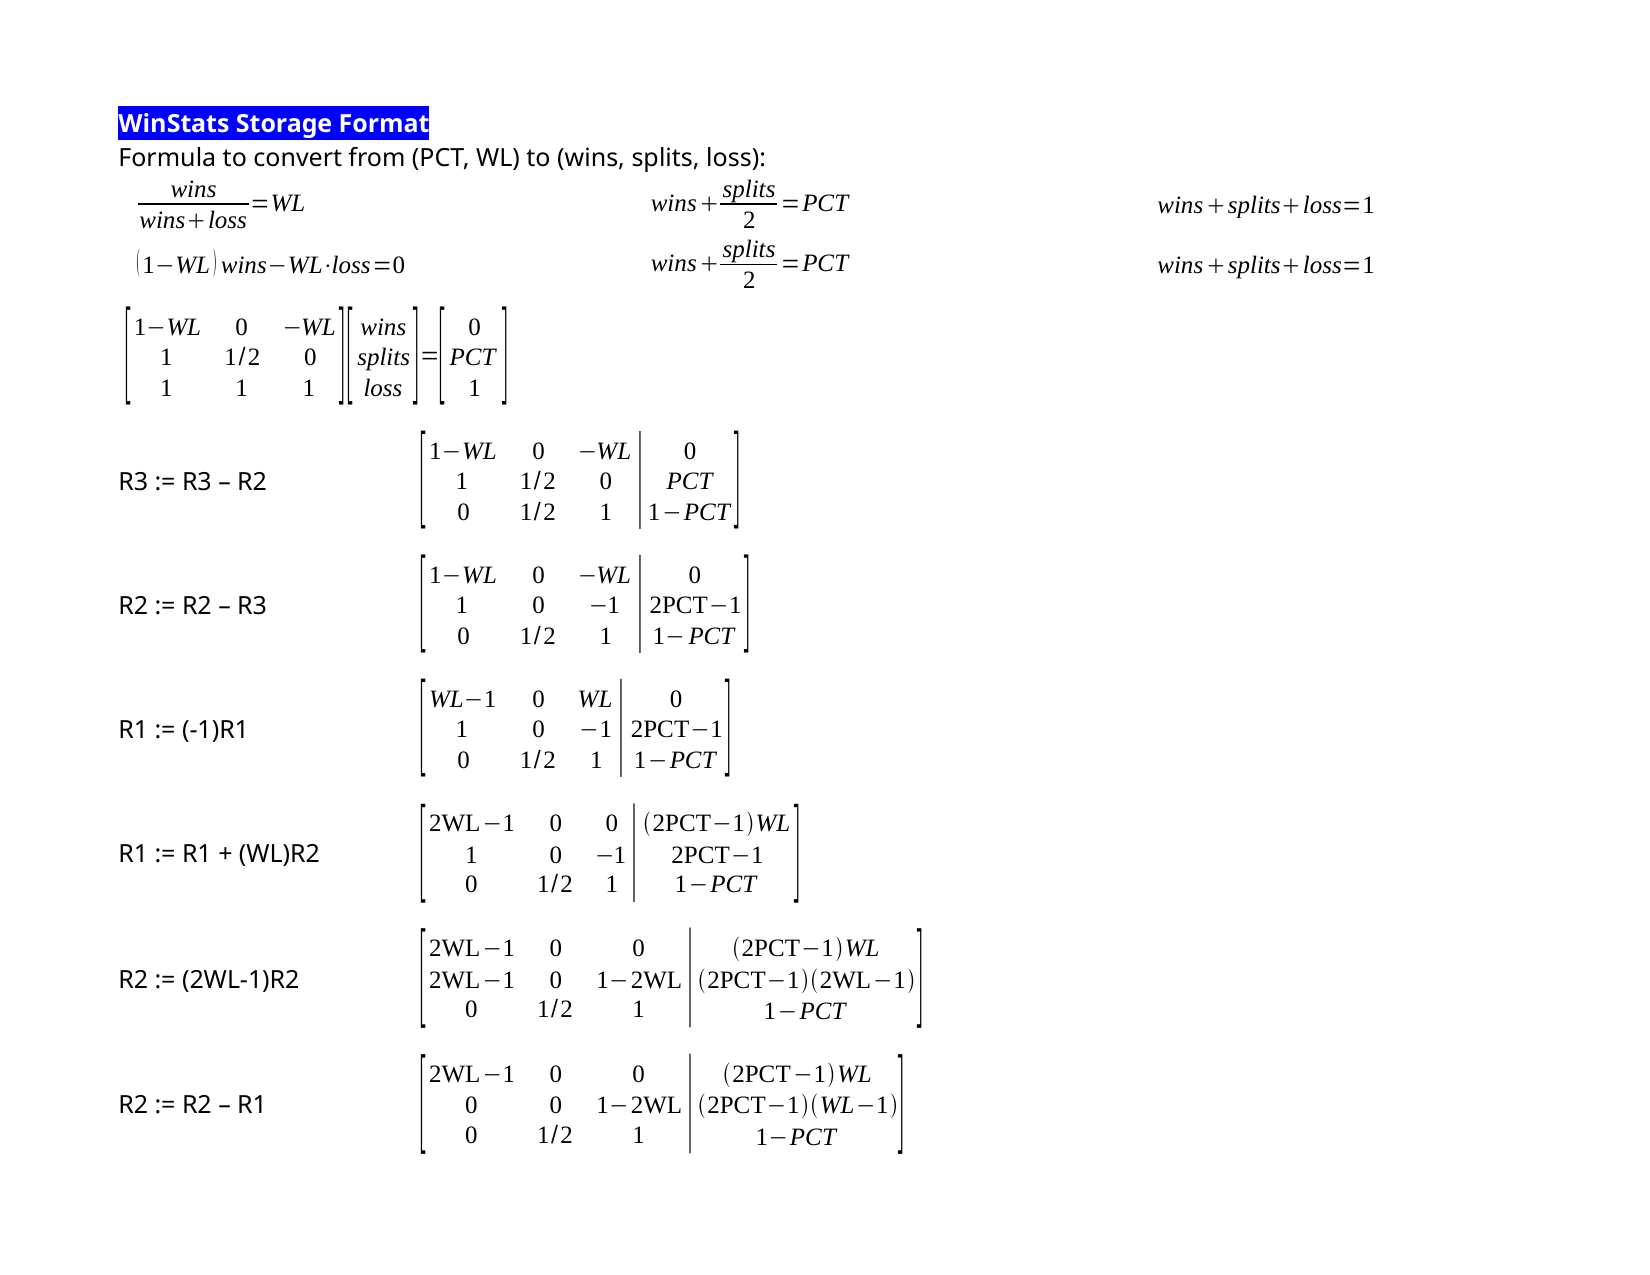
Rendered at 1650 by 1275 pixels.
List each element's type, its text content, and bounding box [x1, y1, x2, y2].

text R2 := R2 – R1 [118, 1041, 1532, 1167]
text R1 := (-1)R1 [118, 666, 1532, 791]
text Formula to convert from (PCT, WL) to (wins, splits, loss): [118, 140, 1532, 174]
text R2 := R2 – R3 [118, 542, 1532, 666]
text WinStats Storage Format [118, 106, 1532, 140]
text R3 := R3 – R2 [118, 418, 1532, 542]
text R1 := R1 + (WL)R2 [118, 791, 1532, 915]
text R2 := (2WL-1)R2 [118, 915, 1532, 1041]
